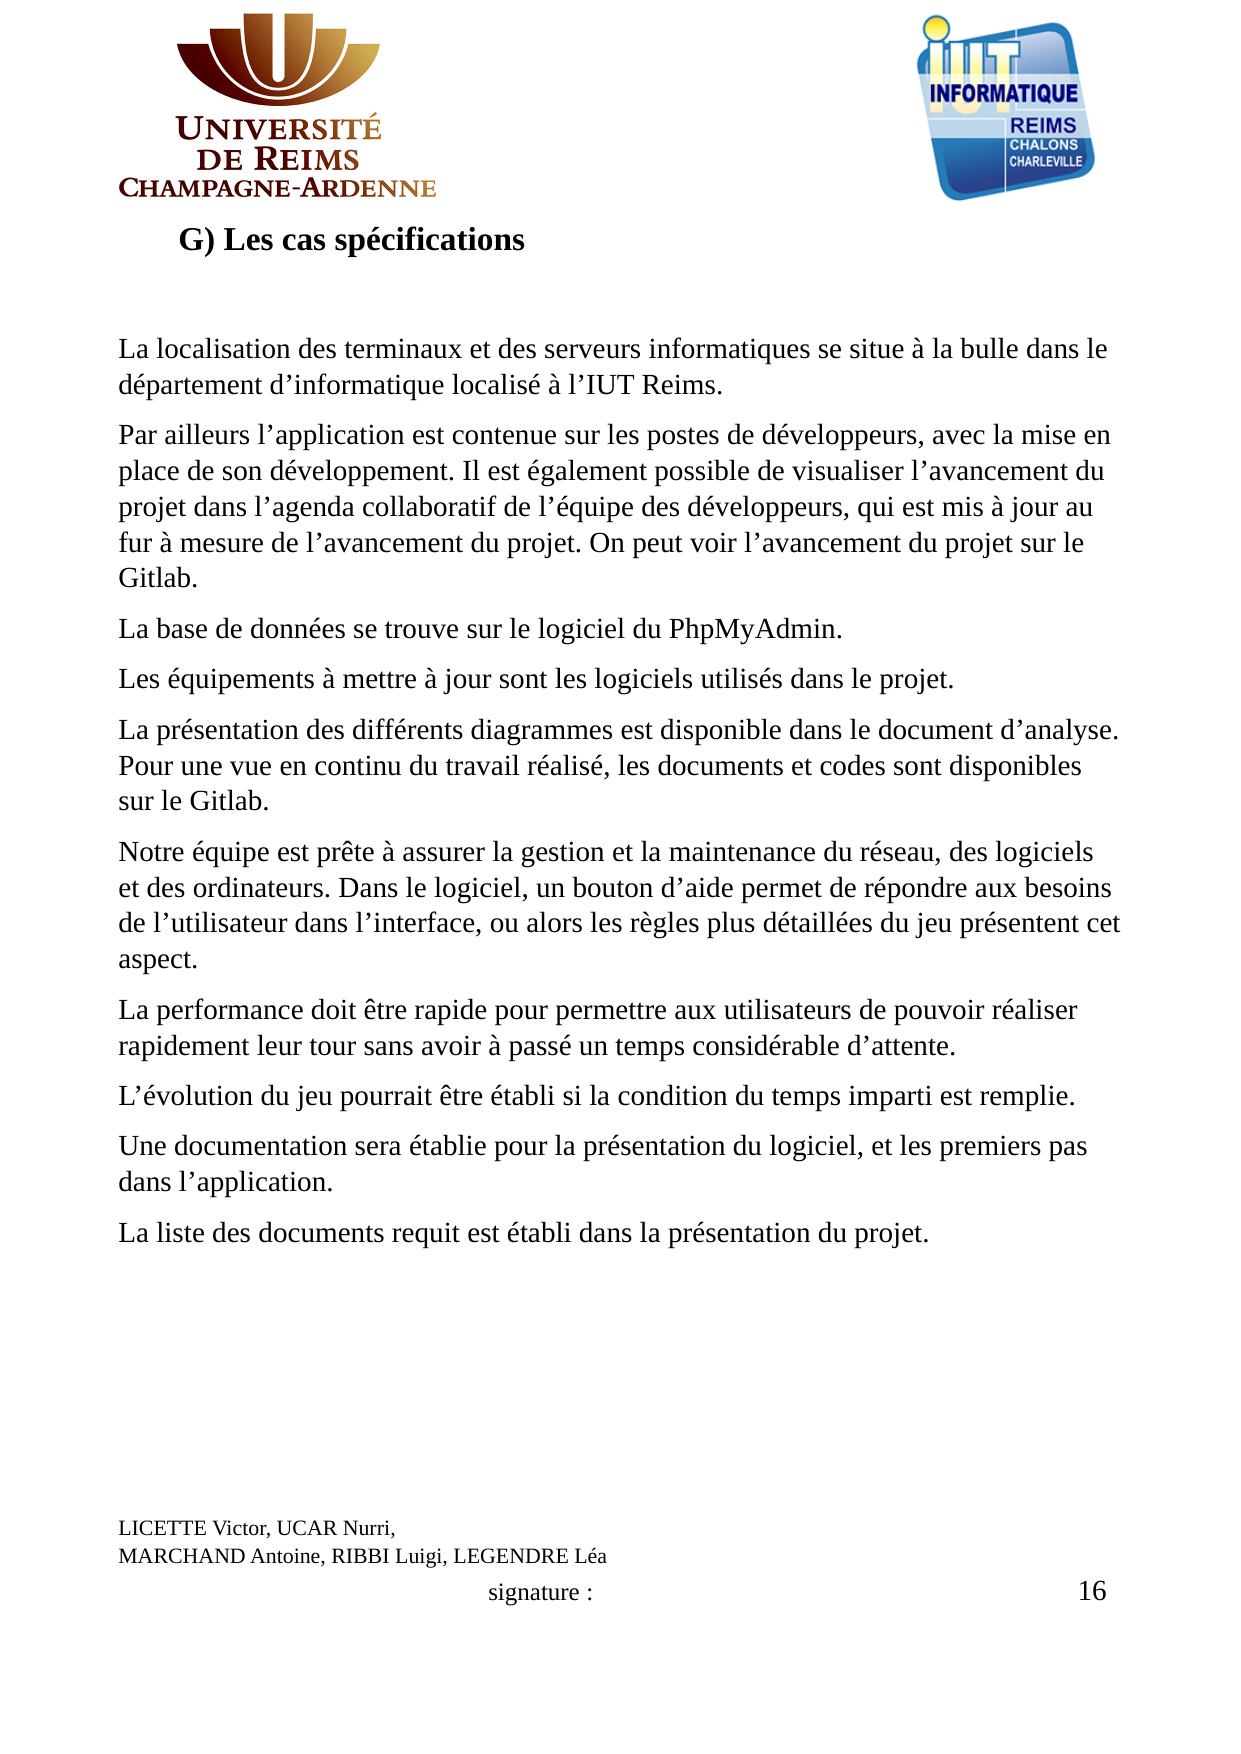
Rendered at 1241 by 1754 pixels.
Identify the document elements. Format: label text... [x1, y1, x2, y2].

text Une documentation sera établie pour la présentation du logiciel, et les premiers pas dans l’application. [118, 1128, 1122, 1198]
text Par ailleurs l’application est contenue sur les postes de développeurs, avec la mise en place de son développement. Il est également possible de visualiser l’avancement du projet dans l’agenda collaboratif de l’équipe des développeurs, qui est mis à jour au fur à mesure de l’avancement du projet. On peut voir l’avancement du projet sur le Gitlab. [118, 417, 1122, 594]
text Les équipements à mettre à jour sont les logiciels utilisés dans le projet. [118, 661, 1122, 695]
subtitle G) Les cas spécifications [118, 202, 1122, 258]
picture [117, 0, 437, 211]
picture [899, 0, 1120, 220]
text La base de données se trouve sur le logiciel du PhpMyAdmin. [118, 611, 1122, 644]
text La présentation des différents diagrammes est disponible dans le document d’analyse. Pour une vue en continu du travail réalisé, les documents et codes sont disponibles sur le Gitlab. [118, 712, 1122, 817]
text L’évolution du jeu pourrait être établi si la condition du temps imparti est remplie. [118, 1078, 1122, 1112]
text La localisation des terminaux et des serveurs informatiques se situe à la bulle dans le département d’informatique localisé à l’IUT Reims. [118, 331, 1122, 400]
text La liste des documents requit est établi dans la présentation du projet. [118, 1215, 1122, 1248]
text Notre équipe est prête à assurer la gestion et la maintenance du réseau, des logiciels et des ordinateurs. Dans le logiciel, un bouton d’aide permet de répondre aux besoins de l’utilisateur dans l’interface, ou alors les règles plus détaillées du jeu présentent cet aspect. [118, 834, 1122, 975]
text La performance doit être rapide pour permettre aux utilisateurs de pouvoir réaliser rapidement leur tour sans avoir à passé un temps considérable d’attente. [118, 992, 1122, 1061]
